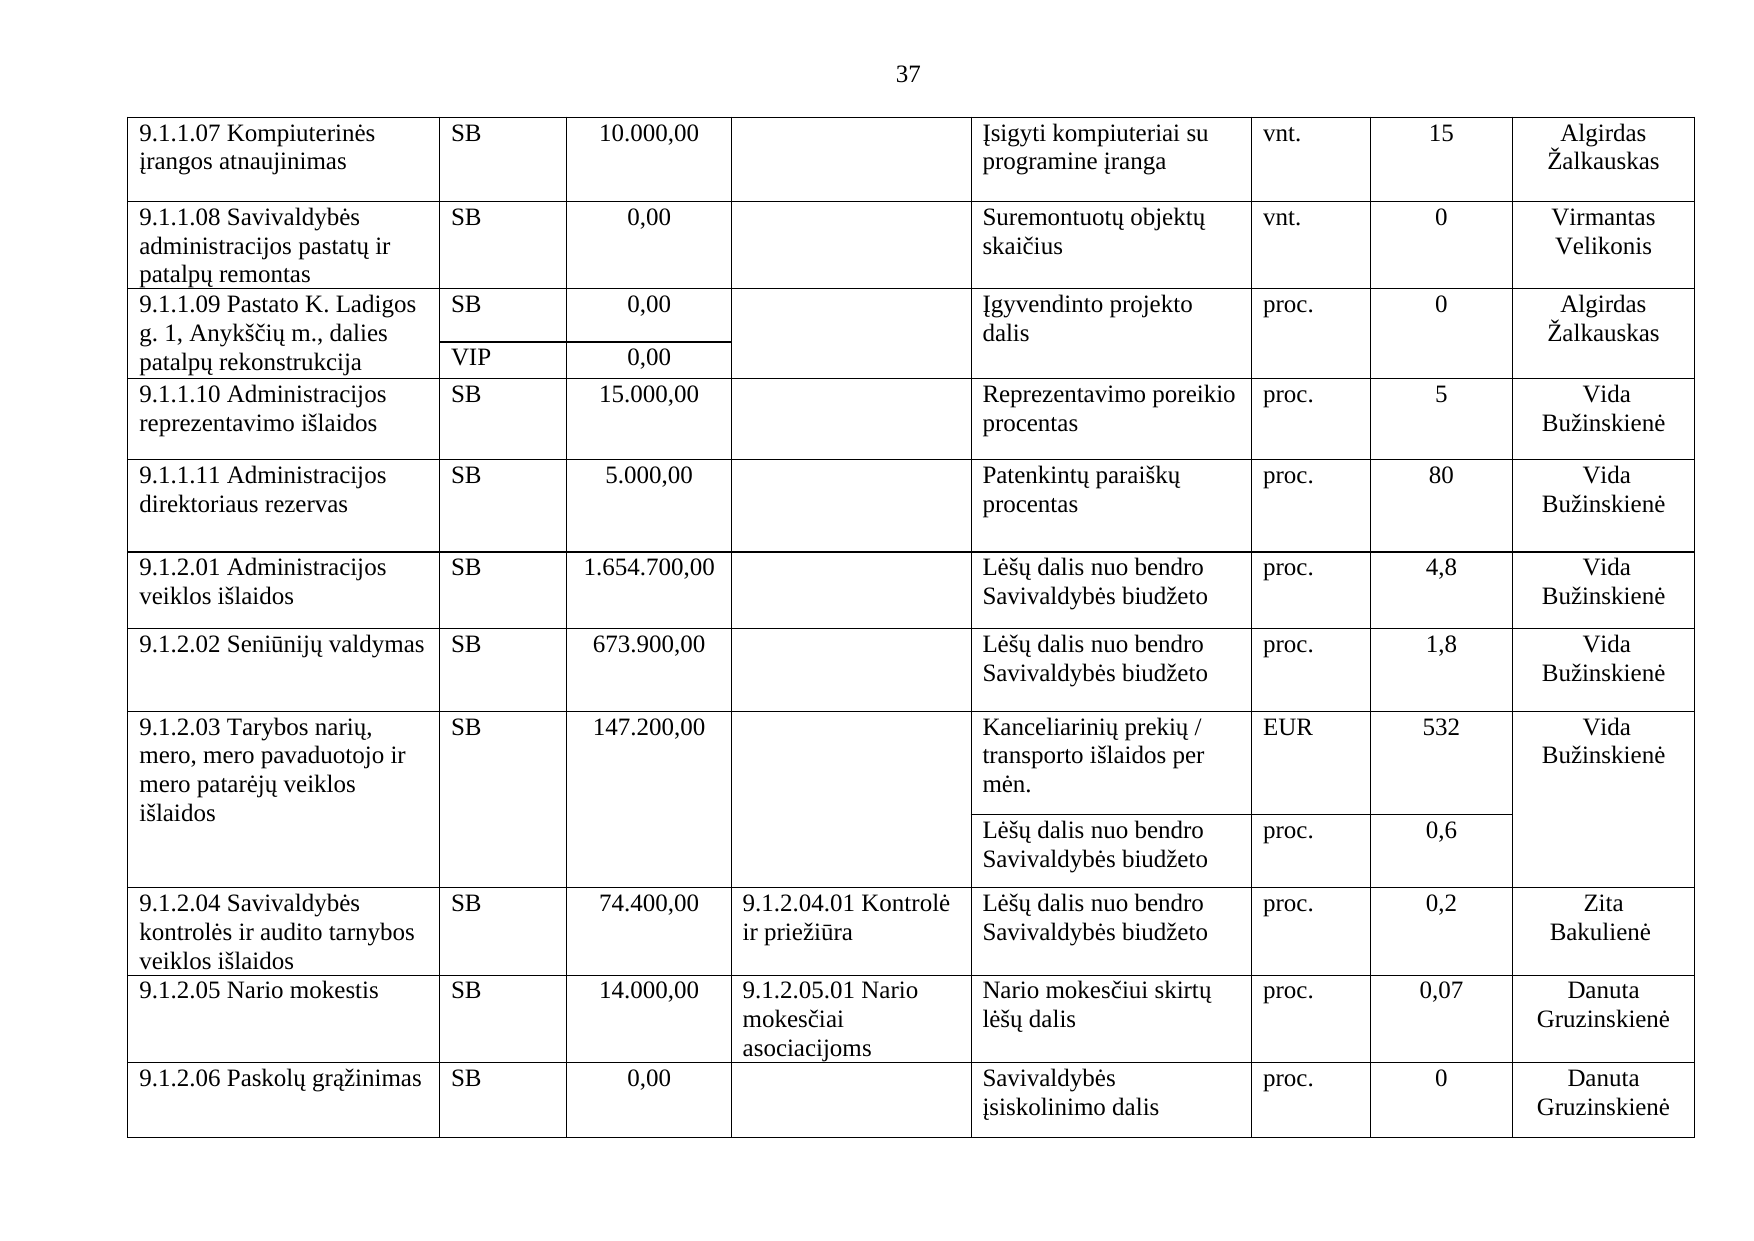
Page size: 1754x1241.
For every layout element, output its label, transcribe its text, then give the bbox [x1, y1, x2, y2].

table_cell Vida Bužinskienė [1513, 712, 1694, 887]
table_cell [732, 379, 971, 459]
table_cell 0 [1371, 202, 1512, 288]
table_cell 10.000,00 [567, 118, 731, 201]
table_cell Reprezentavimo poreikio procentas [972, 379, 1251, 459]
table_cell 0,00 [567, 202, 731, 288]
table_cell 9.1.2.02 Seniūnijų valdymas [128, 629, 439, 711]
table_cell Patenkintų paraiškų procentas [972, 460, 1251, 551]
table_cell Danuta Gruzinskienė [1513, 1063, 1694, 1137]
table_cell proc. [1252, 888, 1370, 974]
table_cell Savivaldybės įsiskolinimo dalis [972, 1063, 1251, 1137]
table_cell [732, 712, 971, 887]
table_cell SB [440, 202, 566, 288]
table_cell proc. [1252, 379, 1370, 459]
table_cell 0,00 [567, 343, 731, 378]
table_cell SB [440, 629, 566, 711]
table_cell Vida Bužinskienė [1513, 460, 1694, 551]
table_cell 9.1.1.07 Kompiuterinės įrangos atnaujinimas [128, 118, 439, 201]
table_cell proc. [1252, 553, 1370, 628]
table_cell Nario mokesčiui skirtų lėšų dalis [972, 976, 1251, 1062]
table_cell proc. [1252, 976, 1370, 1062]
table_cell SB [440, 712, 566, 887]
table_cell SB [440, 289, 566, 341]
table_cell 9.1.2.05 Nario mokestis [128, 976, 439, 1062]
table_cell proc. [1252, 1063, 1370, 1137]
table_cell EUR [1252, 712, 1370, 814]
table_cell Vida Bužinskienė [1513, 553, 1694, 628]
table_cell Įgyvendinto projekto dalis [972, 289, 1251, 378]
table_cell 673.900,00 [567, 629, 731, 711]
table_cell 0 [1371, 289, 1512, 378]
table_cell SB [440, 460, 566, 551]
table_cell Lėšų dalis nuo bendro Savivaldybės biudžeto [972, 815, 1251, 887]
table_cell 14.000,00 [567, 976, 731, 1062]
table_cell 0,07 [1371, 976, 1512, 1062]
table_cell SB [440, 976, 566, 1062]
table_cell 5.000,00 [567, 460, 731, 551]
table_cell Suremontuotų objektų skaičius [972, 202, 1251, 288]
table_cell 80 [1371, 460, 1512, 551]
table_cell SB [440, 553, 566, 628]
table_cell 9.1.2.06 Paskolų grąžinimas [128, 1063, 439, 1137]
table_cell SB [440, 379, 566, 459]
table_cell 9.1.1.09 Pastato K. Ladigos g. 1, Anykščių m., dalies patalpų rekonstrukcija [128, 289, 439, 378]
table_cell proc. [1252, 629, 1370, 711]
table_cell vnt. [1252, 202, 1370, 288]
table_cell Zita Bakulienė [1513, 888, 1694, 974]
table_cell 74.400,00 [567, 888, 731, 974]
table_cell 5 [1371, 379, 1512, 459]
table_cell 15.000,00 [567, 379, 731, 459]
table_cell 9.1.2.04.01 Kontrolė ir priežiūra [732, 888, 971, 974]
table_cell 9.1.2.03 Tarybos narių, mero, mero pavaduotojo ir mero patarėjų veiklos išlaidos [128, 712, 439, 887]
table_cell 0,00 [567, 1063, 731, 1137]
table_cell Kanceliarinių prekių / transporto išlaidos per mėn. [972, 712, 1251, 814]
table_cell 9.1.2.05.01 Nario mokesčiai asociacijoms [732, 976, 971, 1062]
table_cell 1,8 [1371, 629, 1512, 711]
table_cell Algirdas Žalkauskas [1513, 118, 1694, 201]
table_cell 0,6 [1371, 815, 1512, 887]
table_cell [732, 202, 971, 288]
table_cell Vida Bužinskienė [1513, 379, 1694, 459]
table_cell [732, 553, 971, 628]
table_cell proc. [1252, 815, 1370, 887]
table_cell Danuta Gruzinskienė [1513, 976, 1694, 1062]
table_cell Įsigyti kompiuteriai su programine įranga [972, 118, 1251, 201]
table_cell proc. [1252, 460, 1370, 551]
table_cell proc. [1252, 289, 1370, 378]
table_cell [732, 1063, 971, 1137]
table_cell 9.1.2.01 Administracijos veiklos išlaidos [128, 553, 439, 628]
table_cell 0 [1371, 1063, 1512, 1137]
table_cell SB [440, 888, 566, 974]
table_cell 147.200,00 [567, 712, 731, 887]
table_cell 0,00 [567, 289, 731, 341]
table_cell Lėšų dalis nuo bendro Savivaldybės biudžeto [972, 553, 1251, 628]
table_cell [732, 629, 971, 711]
table_cell vnt. [1252, 118, 1370, 201]
table_cell Algirdas Žalkauskas [1513, 289, 1694, 378]
table_cell 532 [1371, 712, 1512, 814]
table_cell 9.1.1.10 Administracijos reprezentavimo išlaidos [128, 379, 439, 459]
table_cell 4,8 [1371, 553, 1512, 628]
table_cell Lėšų dalis nuo bendro Savivaldybės biudžeto [972, 888, 1251, 974]
table_cell 15 [1371, 118, 1512, 201]
table_cell 9.1.1.11 Administracijos direktoriaus rezervas [128, 460, 439, 551]
table_cell SB [440, 1063, 566, 1137]
table_cell 1.654.700,00 [567, 553, 731, 628]
table_cell 9.1.1.08 Savivaldybės administracijos pastatų ir patalpų remontas [128, 202, 439, 288]
table_cell SB [440, 118, 566, 201]
table_cell [732, 460, 971, 551]
table_cell 0,2 [1371, 888, 1512, 974]
table_cell VIP [440, 343, 566, 378]
table_cell [732, 289, 971, 378]
table_cell Virmantas Velikonis [1513, 202, 1694, 288]
table_cell 9.1.2.04 Savivaldybės kontrolės ir audito tarnybos veiklos išlaidos [128, 888, 439, 974]
table_cell [732, 118, 971, 201]
table_cell Vida Bužinskienė [1513, 629, 1694, 711]
table_cell Lėšų dalis nuo bendro Savivaldybės biudžeto [972, 629, 1251, 711]
